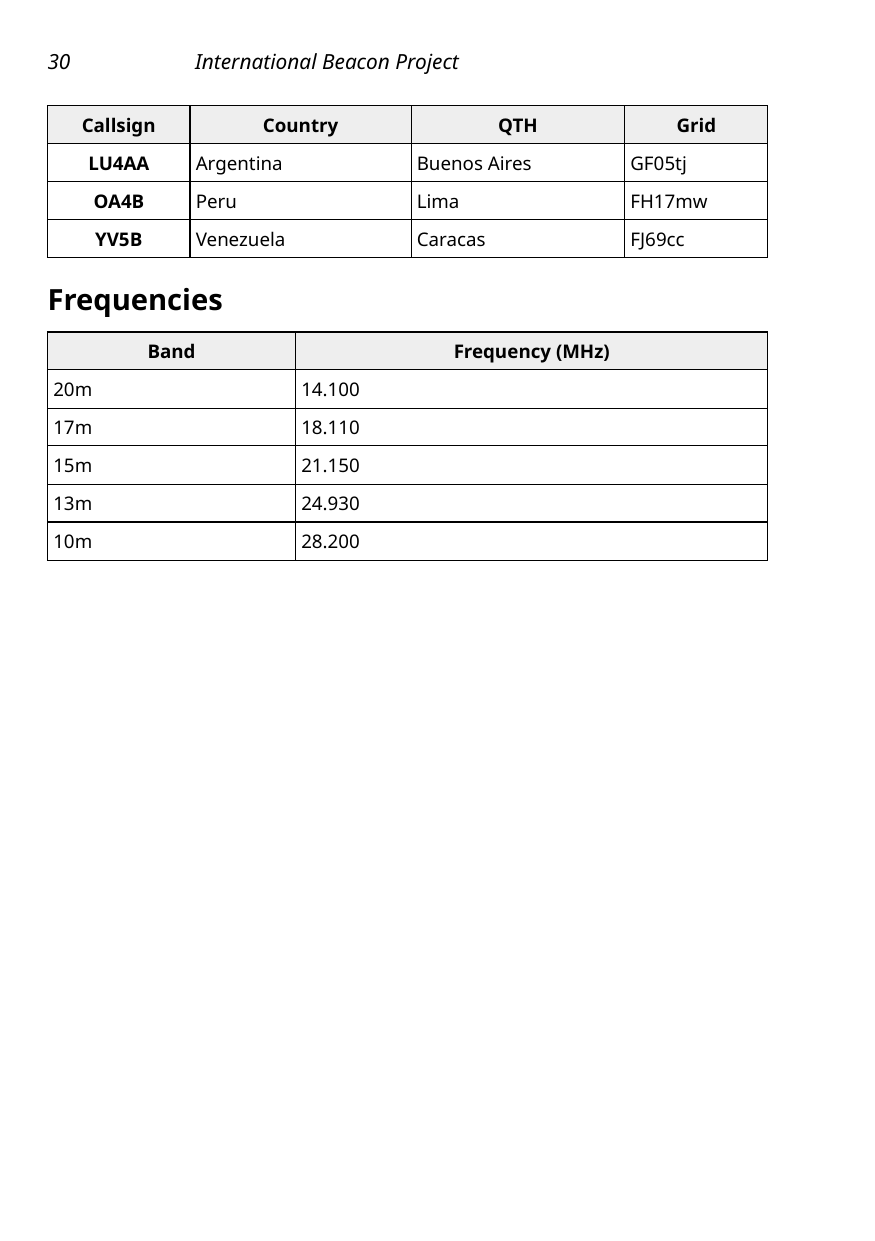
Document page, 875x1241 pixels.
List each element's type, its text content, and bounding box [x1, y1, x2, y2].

table_cell 14.100 [296, 370, 767, 407]
table_header Frequency (MHz) [296, 333, 767, 369]
table_cell 10m [48, 523, 295, 559]
table_cell 15m [48, 446, 295, 483]
table_header Grid [625, 106, 767, 143]
subtitle Frequencies [47, 279, 768, 319]
table_cell 28.200 [296, 523, 767, 559]
table_cell 20m [48, 370, 295, 407]
table_cell FJ69cc [625, 220, 767, 257]
table_cell 18.110 [296, 409, 767, 445]
table_cell 17m [48, 409, 295, 445]
table_cell YV5B [48, 220, 189, 257]
table_header Callsign [48, 106, 189, 143]
table_cell Caracas [412, 220, 624, 257]
table_cell Peru [191, 182, 411, 219]
table_cell 13m [48, 485, 295, 521]
table_cell OA4B [48, 182, 189, 219]
table_cell Buenos Aires [412, 144, 624, 181]
table_header Country [191, 106, 411, 143]
table_cell GF05tj [625, 144, 767, 181]
table_cell 21.150 [296, 446, 767, 483]
table_cell FH17mw [625, 182, 767, 219]
table_cell Lima [412, 182, 624, 219]
table_cell Argentina [191, 144, 411, 181]
table_header Band [48, 333, 295, 369]
table_cell Venezuela [191, 220, 411, 257]
table_cell 24.930 [296, 485, 767, 521]
table_cell LU4AA [48, 144, 189, 181]
table_header QTH [412, 106, 624, 143]
